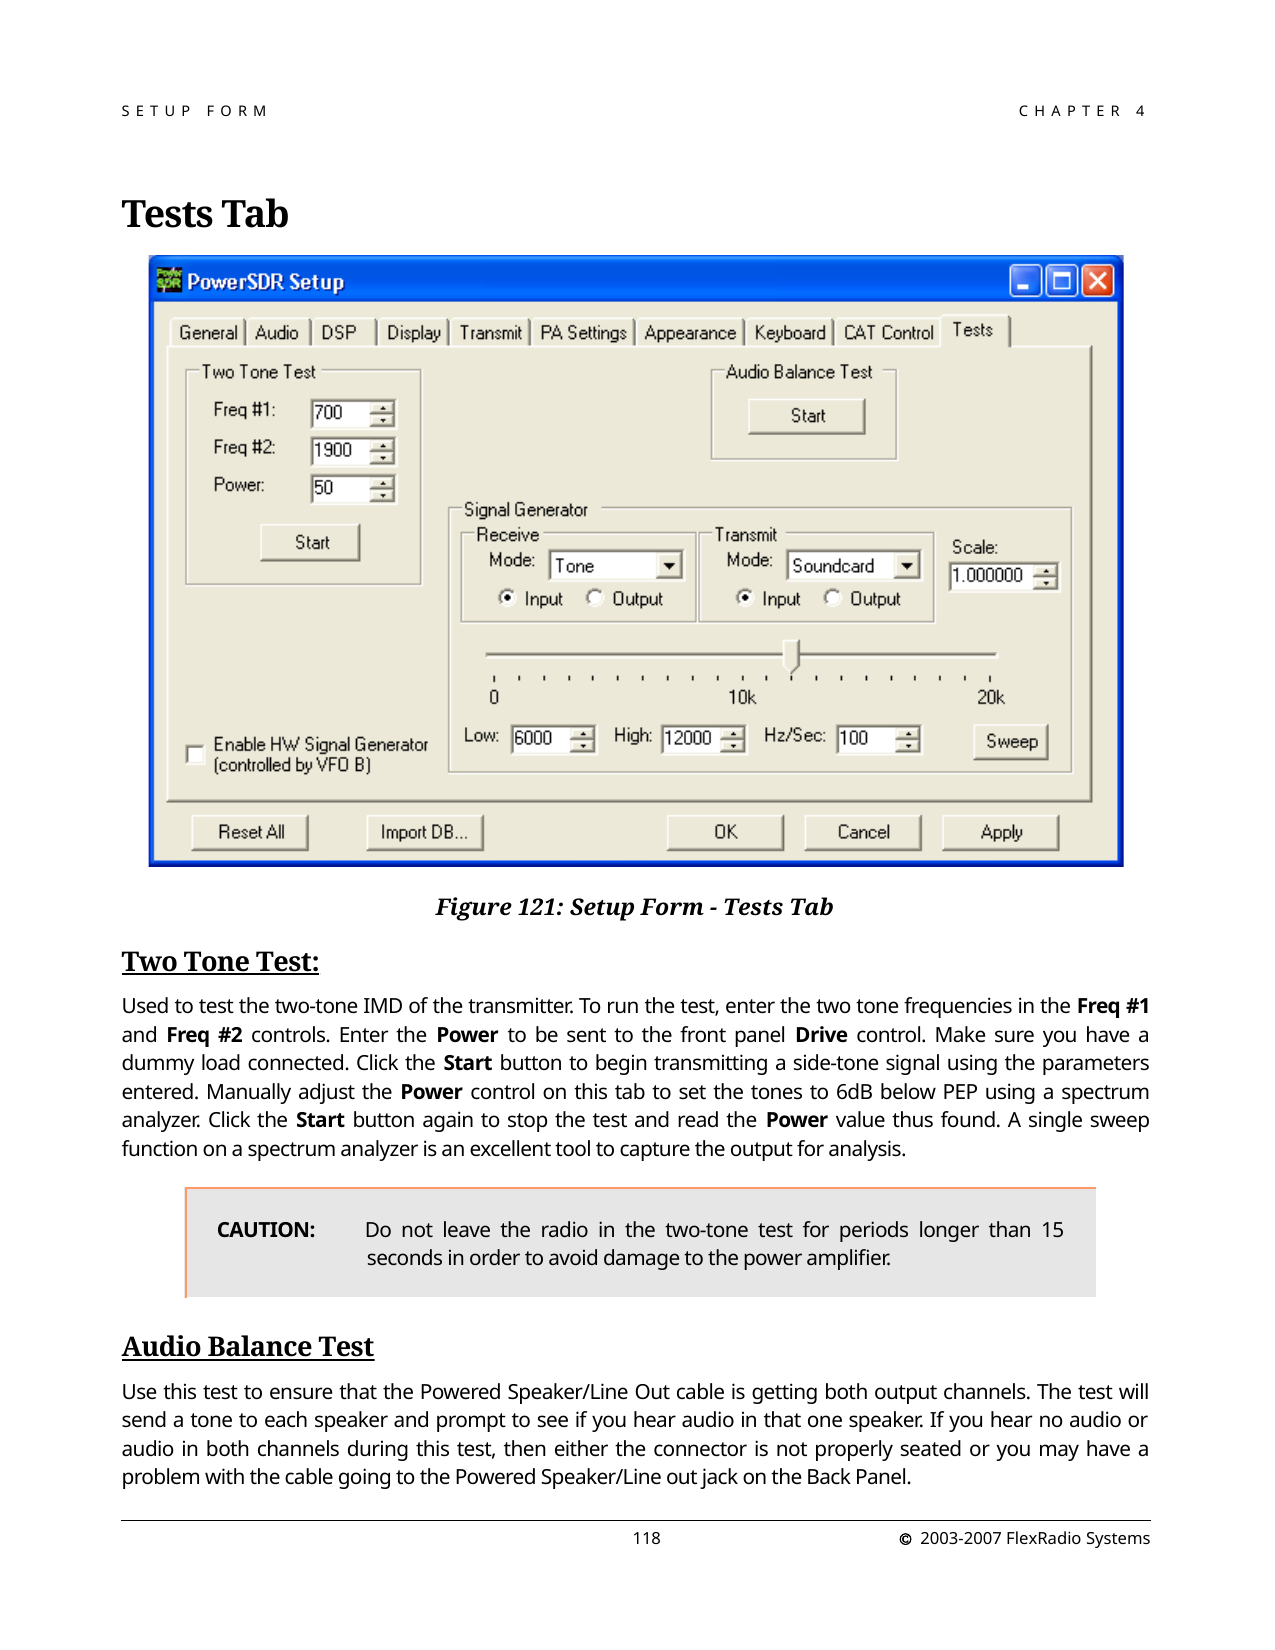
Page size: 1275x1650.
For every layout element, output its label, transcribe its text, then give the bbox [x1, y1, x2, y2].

text Use this test to ensure that the Powered Speaker/Line Out cable is getting both output channels. The test will send a tone to each speaker and prompt to see if you hear audio in that one speaker. If you hear no audio or audio in both channels during this test, then either the connector is not properly seated or you may have a problem with the cable going to the Powered Speaker/Line out jack on the Back Panel. [121, 1377, 1151, 1491]
subtitle Two Tone Test: [121, 942, 1151, 979]
subtitle Audio Balance Test [121, 1327, 1151, 1364]
subtitle Tests Tab [121, 187, 1151, 238]
text Used to test the two-tone IMD of the transmitter. To run the test, enter the two tone frequencies in the Freq #1 and Freq #2 controls. Enter the Power to be sent to the front panel Drive control. Make sure you have a dummy load connected. Click the Start button to begin transmitting a side-tone signal using the parameters entered. Manually adjust the Power control on this tab to set the tones to 6dB below PEP using a spectrum analyzer. Click the Start button again to stop the test and read the Power value thus found. A single sweep function on a spectrum analyzer is an excellent tool to capture the output for analysis. [121, 992, 1151, 1162]
text CAUTION: Do not leave the radio in the two-tone test for periods longer than 15 seconds in order to avoid damage to the power amplifier. [187, 1189, 1096, 1297]
text Figure 121: Setup Form - Tests Tab [121, 891, 1151, 922]
picture [148, 255, 1124, 867]
